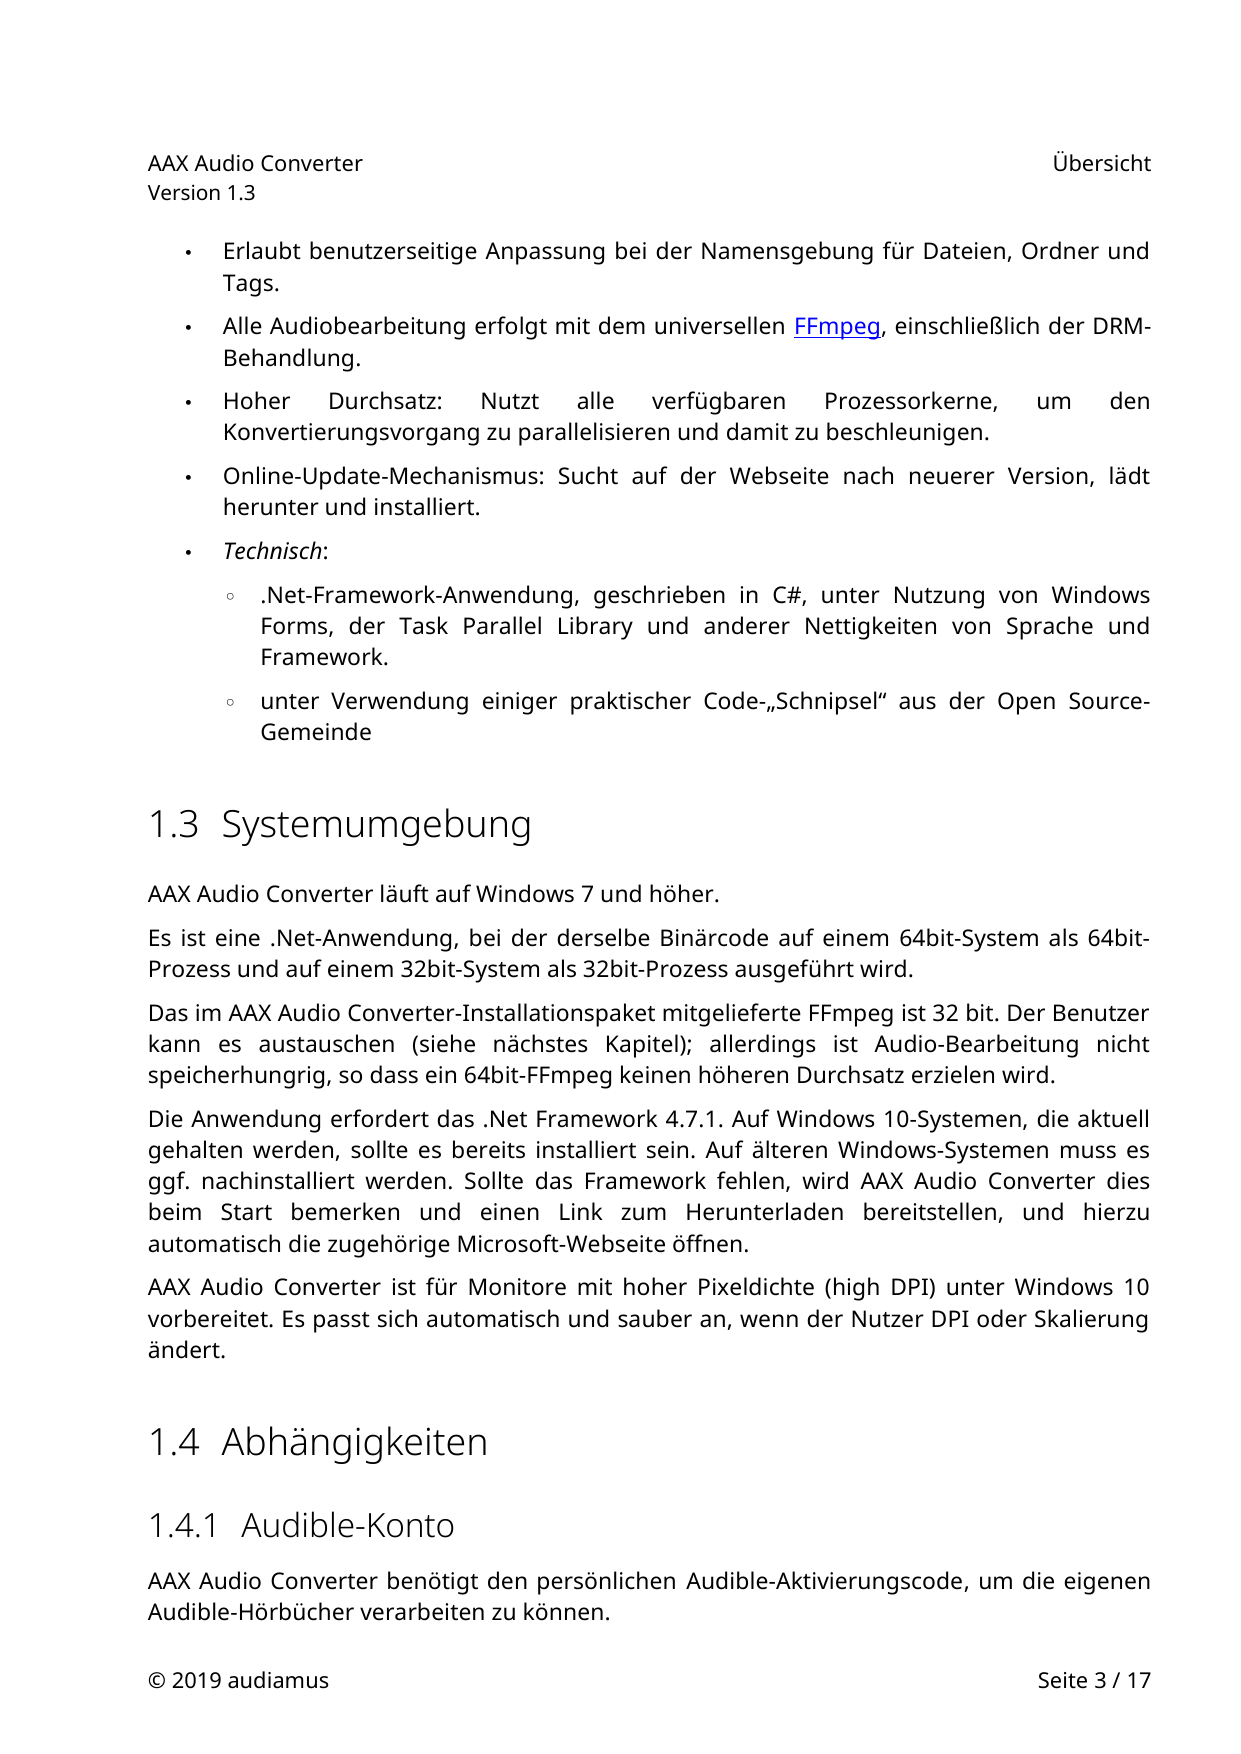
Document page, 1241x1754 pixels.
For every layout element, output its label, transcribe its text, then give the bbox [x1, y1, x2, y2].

list unter Verwendung einiger praktischer Code-„Schnipsel“ aus der Open Source-Gemeinde [223, 685, 1152, 747]
subtitle Abhängigkeiten [148, 1415, 1152, 1466]
list Online-Update-Mechanismus: Sucht auf der Webseite nach neuerer Version, lädt herunter und installiert. [185, 460, 1152, 522]
list Hoher Durchsatz: Nutzt alle verfügbaren Prozessorkerne, um den Konvertierungsvorgang zu parallelisieren und damit zu beschleunigen. [185, 385, 1152, 448]
list .Net-Framework-Anwendung, geschrieben in C#, unter Nutzung von Windows Forms, der Task Parallel Library und anderer Nettigkeiten von Sprache und Framework. [223, 578, 1152, 672]
subtitle Systemumgebung [148, 797, 1152, 848]
subtitle Audible-Konto [148, 1502, 1152, 1547]
text Das im AAX Audio Converter-Installationspaket mitgelieferte FFmpeg ist 32 bit. Der Benutzer kann es austauschen (siehe nächstes Kapitel); allerdings ist Audio-Bearbeitung nicht speicherhungrig, so dass ein 64bit-FFmpeg keinen höheren Durchsatz erzielen wird. [148, 996, 1152, 1090]
text AAX Audio Converter läuft auf Windows 7 und höher. [148, 878, 1152, 909]
list Alle Audiobearbeitung erfolgt mit dem universellen FFmpeg, einschließlich der DRM-Behandlung. [185, 310, 1152, 373]
text AAX Audio Converter ist für Monitore mit hoher Pixeldichte (high DPI) unter Windows 10 vorbereitet. Es passt sich automatisch und sauber an, wenn der Nutzer DPI oder Skalierung ändert. [148, 1271, 1152, 1365]
list Erlaubt benutzerseitige Anpassung bei der Namensgebung für Dateien, Ordner und Tags. [185, 235, 1152, 298]
text Es ist eine .Net-Anwendung, bei der derselbe Binärcode auf einem 64bit-System als 64bit-Prozess und auf einem 32bit-System als 32bit-Prozess ausgeführt wird. [148, 922, 1152, 984]
list Technisch: [185, 535, 1152, 566]
text AAX Audio Converter benötigt den persönlichen Audible-Aktivierungscode, um die eigenen Audible-Hörbücher verarbeiten zu können. [148, 1564, 1152, 1627]
text Die Anwendung erfordert das .Net Framework 4.7.1. Auf Windows 10-Systemen, die aktuell gehalten werden, sollte es bereits installiert sein. Auf älteren Windows-Systemen muss es ggf. nachinstalliert werden. Sollte das Framework fehlen, wird AAX Audio Converter dies beim Start bemerken und einen Link zum Herunterladen bereitstellen, und hierzu automatisch die zugehörige Microsoft-Webseite öffnen. [148, 1103, 1152, 1259]
